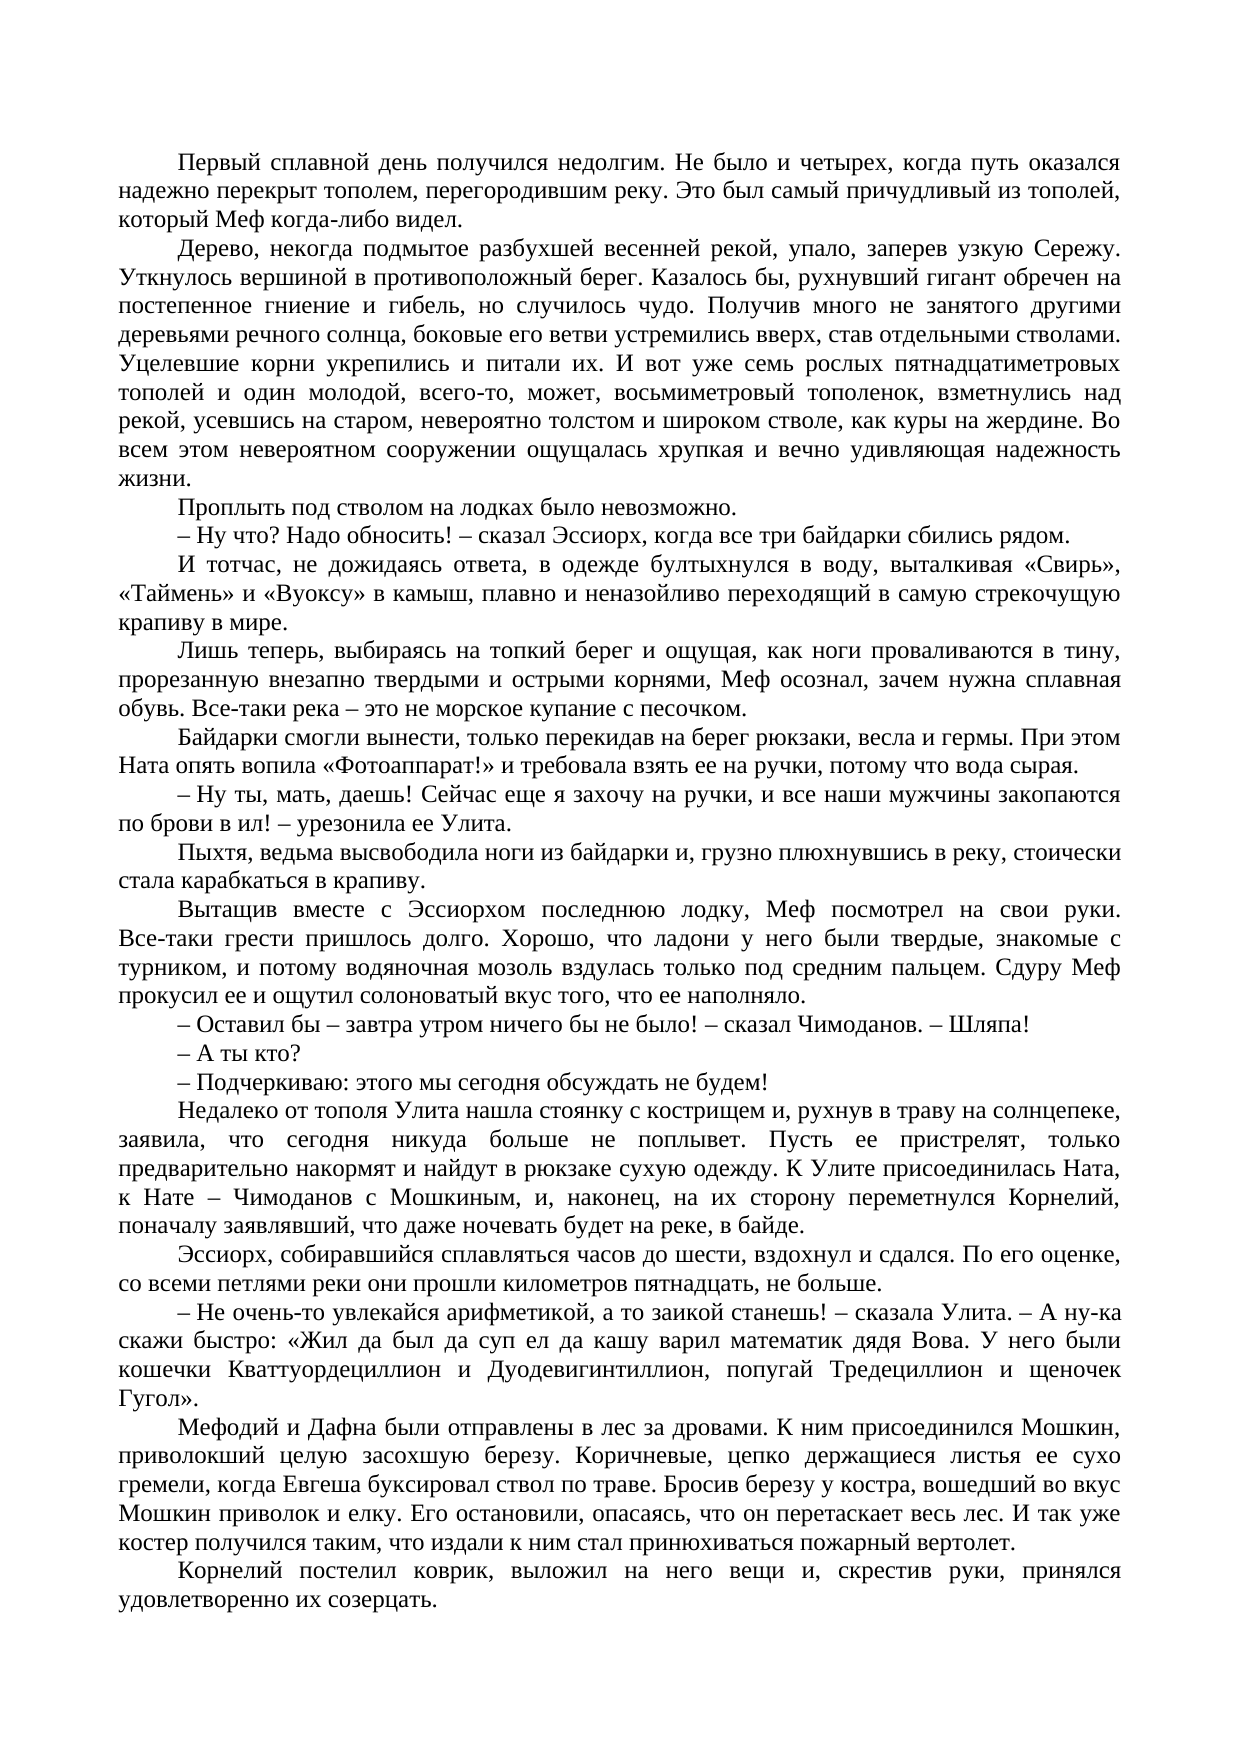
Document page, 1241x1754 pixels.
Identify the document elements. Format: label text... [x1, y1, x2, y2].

text – Оставил бы – завтра утром ничего бы не было! – сказал Чимоданов. – Шляпа! [118, 1009, 1122, 1038]
text – Не очень‑то увлекайся арифметикой, а то заикой станешь! – сказала Улита. – А ну‑ка скажи быстро: «Жил да был да суп ел да кашу варил математик дядя Вова. У него были кошечки Кваттуордециллион и Дуодевигинтиллион, попугай Тредециллион и щеночек Гугол». [118, 1297, 1122, 1412]
text Дерево, некогда подмытое разбухшей весенней рекой, упало, заперев узкую Сережу. Уткнулось вершиной в противоположный берег. Казалось бы, рухнувший гигант обречен на постепенное гниение и гибель, но случилось чудо. Получив много не занятого другими деревьями речного солнца, боковые его ветви устремились вверх, став отдельными стволами. Уцелевшие корни укрепились и питали их. И вот уже семь рослых пятнадцатиметровых тополей и один молодой, всего‑то, может, восьмиметровый тополенок, взметнулись над рекой, усевшись на старом, невероятно толстом и широком стволе, как куры на жердине. Во всем этом невероятном сооружении ощущалась хрупкая и вечно удивляющая надежность жизни. [118, 233, 1122, 492]
text Байдарки смогли вынести, только перекидав на берег рюкзаки, весла и гермы. При этом Ната опять вопила «Фотоаппарат!» и требовала взять ее на ручки, потому что вода сырая. [118, 722, 1122, 779]
text Эссиорх, собиравшийся сплавляться часов до шести, вздохнул и сдался. По его оценке, со всеми петлями реки они прошли километров пятнадцать, не больше. [118, 1239, 1122, 1297]
text Лишь теперь, выбираясь на топкий берег и ощущая, как ноги проваливаются в тину, прорезанную внезапно твердыми и острыми корнями, Меф осознал, зачем нужна сплавная обувь. Все‑таки река – это не морское купание с песочком. [118, 636, 1122, 722]
text Первый сплавной день получился недолгим. Не было и четырех, когда путь оказался надежно перекрыт тополем, перегородившим реку. Это был самый причудливый из тополей, который Меф когда‑либо видел. [118, 147, 1122, 233]
text – Ну что? Надо обносить! – сказал Эссиорх, когда все три байдарки сбились рядом. [118, 521, 1122, 549]
text – А ты кто? [118, 1038, 1122, 1067]
text – Подчеркиваю: этого мы сегодня обсуждать не будем! [118, 1067, 1122, 1096]
text – Ну ты, мать, даешь! Сейчас еще я захочу на ручки, и все наши мужчины закопаются по брови в ил! – урезонила ее Улита. [118, 779, 1122, 837]
text Вытащив вместе с Эссиорхом последнюю лодку, Меф посмотрел на свои руки. Все‑таки грести пришлось долго. Хорошо, что ладони у него были твердые, знакомые с турником, и потому водяночная мозоль вздулась только под средним пальцем. Сдуру Меф прокусил ее и ощутил солоноватый вкус того, что ее наполняло. [118, 894, 1122, 1009]
text Мефодий и Дафна были отправлены в лес за дровами. К ним присоединился Мошкин, приволокший целую засохшую березу. Коричневые, цепко держащиеся листья ее сухо гремели, когда Евгеша буксировал ствол по траве. Бросив березу у костра, вошедший во вкус Мошкин приволок и елку. Его остановили, опасаясь, что он перетаскает весь лес. И так уже костер получился таким, что издали к ним стал принюхиваться пожарный вертолет. [118, 1412, 1122, 1556]
text Пыхтя, ведьма высвободила ноги из байдарки и, грузно плюхнувшись в реку, стоически стала карабкаться в крапиву. [118, 837, 1122, 894]
text Недалеко от тополя Улита нашла стоянку с кострищем и, рухнув в траву на солнцепеке, заявила, что сегодня никуда больше не поплывет. Пусть ее пристрелят, только предварительно накормят и найдут в рюкзаке сухую одежду. К Улите присоединилась Ната, к Нате – Чимоданов с Мошкиным, и, наконец, на их сторону переметнулся Корнелий, поначалу заявлявший, что даже ночевать будет на реке, в байде. [118, 1096, 1122, 1239]
text И тотчас, не дожидаясь ответа, в одежде бултыхнулся в воду, выталкивая «Свирь», «Таймень» и «Вуоксу» в камыш, плавно и неназойливо переходящий в самую стрекочущую крапиву в мире. [118, 549, 1122, 636]
text Корнелий постелил коврик, выложил на него вещи и, скрестив руки, принялся удовлетворенно их созерцать. [118, 1556, 1122, 1613]
text Проплыть под стволом на лодках было невозможно. [118, 492, 1122, 521]
